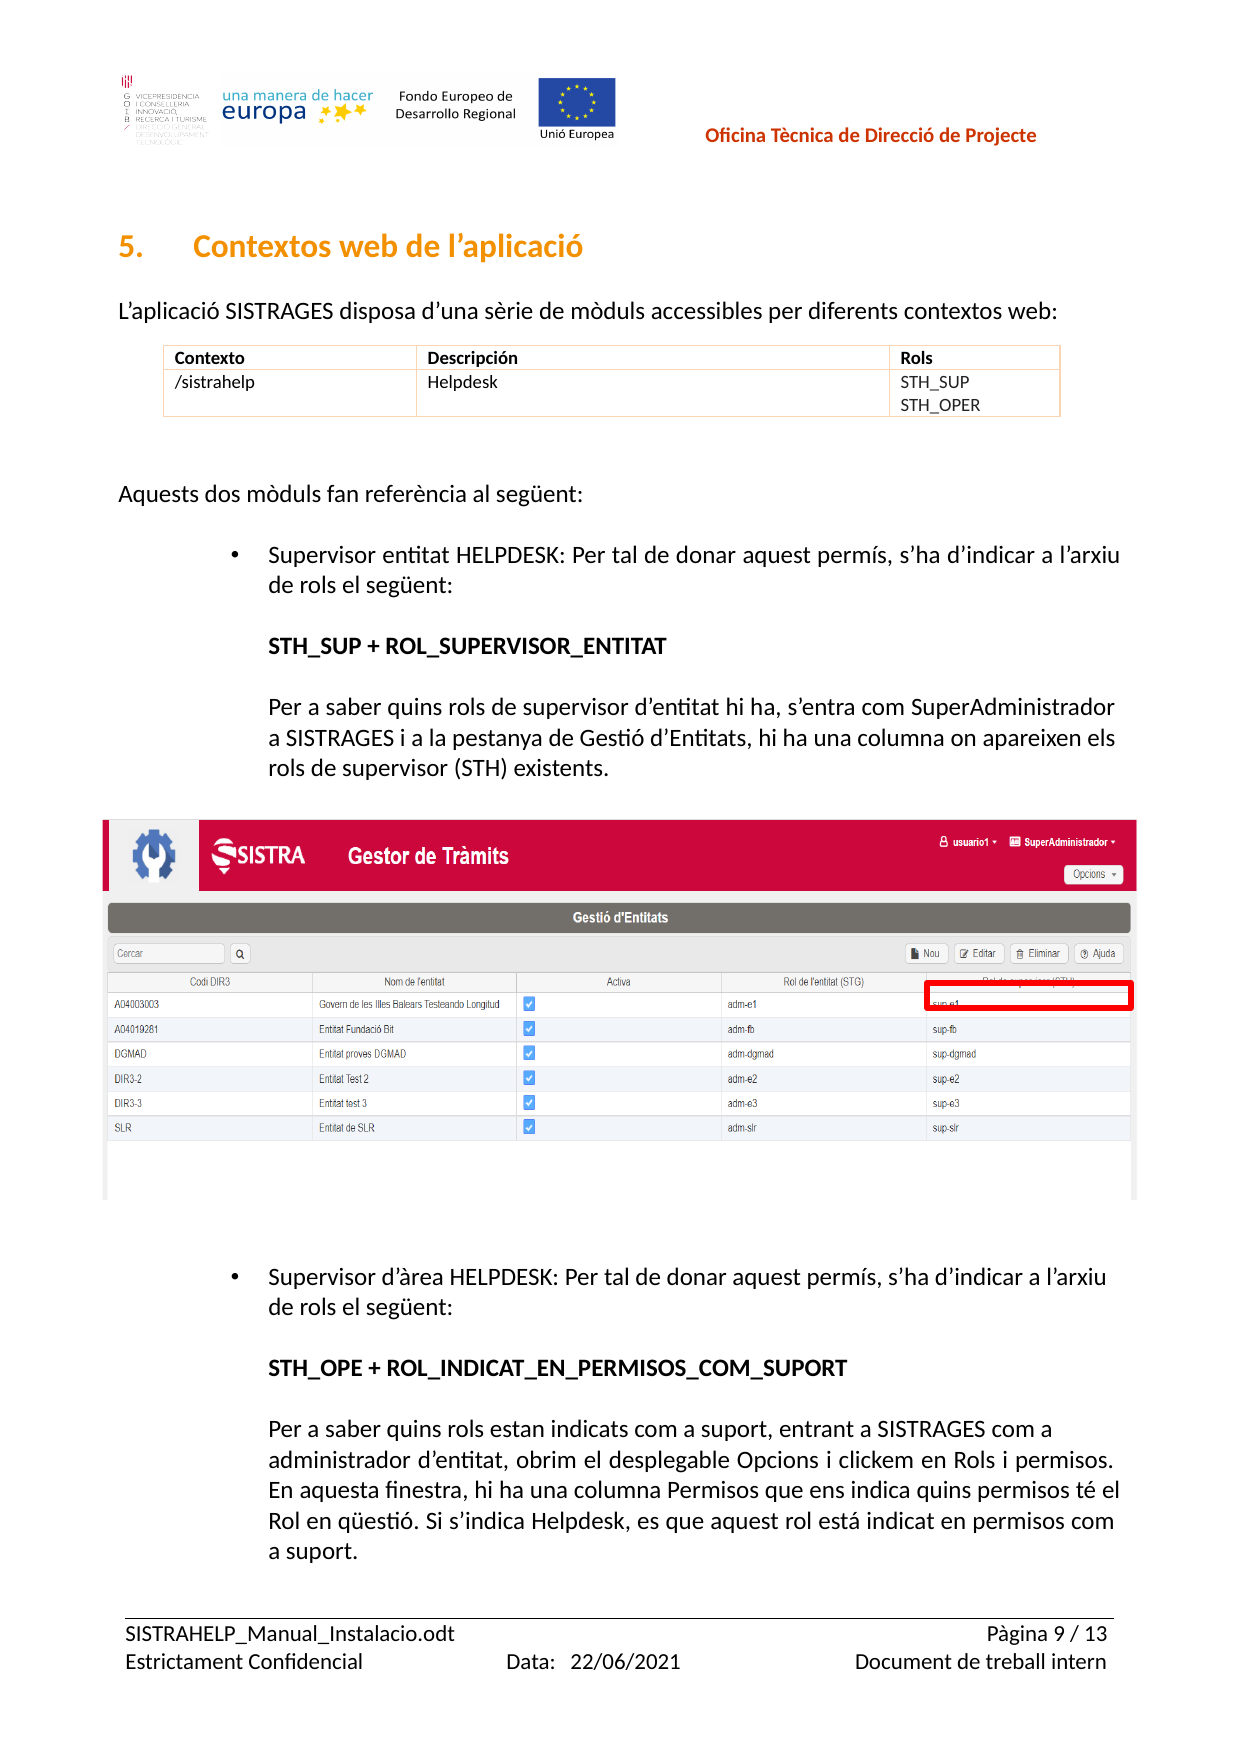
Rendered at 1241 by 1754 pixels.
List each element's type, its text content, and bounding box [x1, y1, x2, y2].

subtitle Contextos web de l’aplicació [118, 225, 1122, 266]
picture [219, 73, 621, 147]
picture [118, 73, 213, 147]
table_header Rols [890, 346, 1059, 369]
table_header Descripción [417, 346, 889, 369]
list STH_SUP + ROL_SUPERVISOR_ENTITAT [231, 630, 1122, 661]
text Per a saber quins rols de supervisor d’entitat hi ha, s’entra com SuperAdministrador a SISTRAGES i a la pestanya de Gestió d’Entitats, hi ha una columna on apareixen els rols de supervisor (STH) existents. [118, 691, 1122, 783]
table_header Contexto [164, 346, 416, 369]
text L’aplicació SISTRAGES disposa d’una sèrie de mòduls accessibles per diferents contextos web: [118, 295, 1122, 326]
table_cell Helpdesk [417, 370, 889, 416]
table_cell STH_SUP STH_OPER [890, 370, 1059, 416]
text STH_OPE + ROL_INDICAT_EN_PERMISOS_COM_SUPORT [118, 1352, 1122, 1383]
list Supervisor d’àrea HELPDESK: Per tal de donar aquest permís, s’ha d’indicar a l’arxiu de rols el següent: [231, 1261, 1122, 1322]
picture [102, 815, 1138, 1200]
list Supervisor entitat HELPDESK: Per tal de donar aquest permís, s’ha d’indicar a l’arxiu de rols el següent: [231, 539, 1122, 600]
text Per a saber quins rols estan indicats com a suport, entrant a SISTRAGES com a administrador d’entitat, obrim el desplegable Opcions i clickem en Rols i permisos. En aquesta finestra, hi ha una columna Permisos que ens indica quins permisos té el Rol en qüestió. Si s’indica Helpdesk, es que aquest rol está indicat en permisos com a suport. [118, 1413, 1122, 1566]
text Aquests dos mòduls fan referència al següent: [118, 478, 1122, 508]
table_cell /sistrahelp [164, 370, 416, 416]
